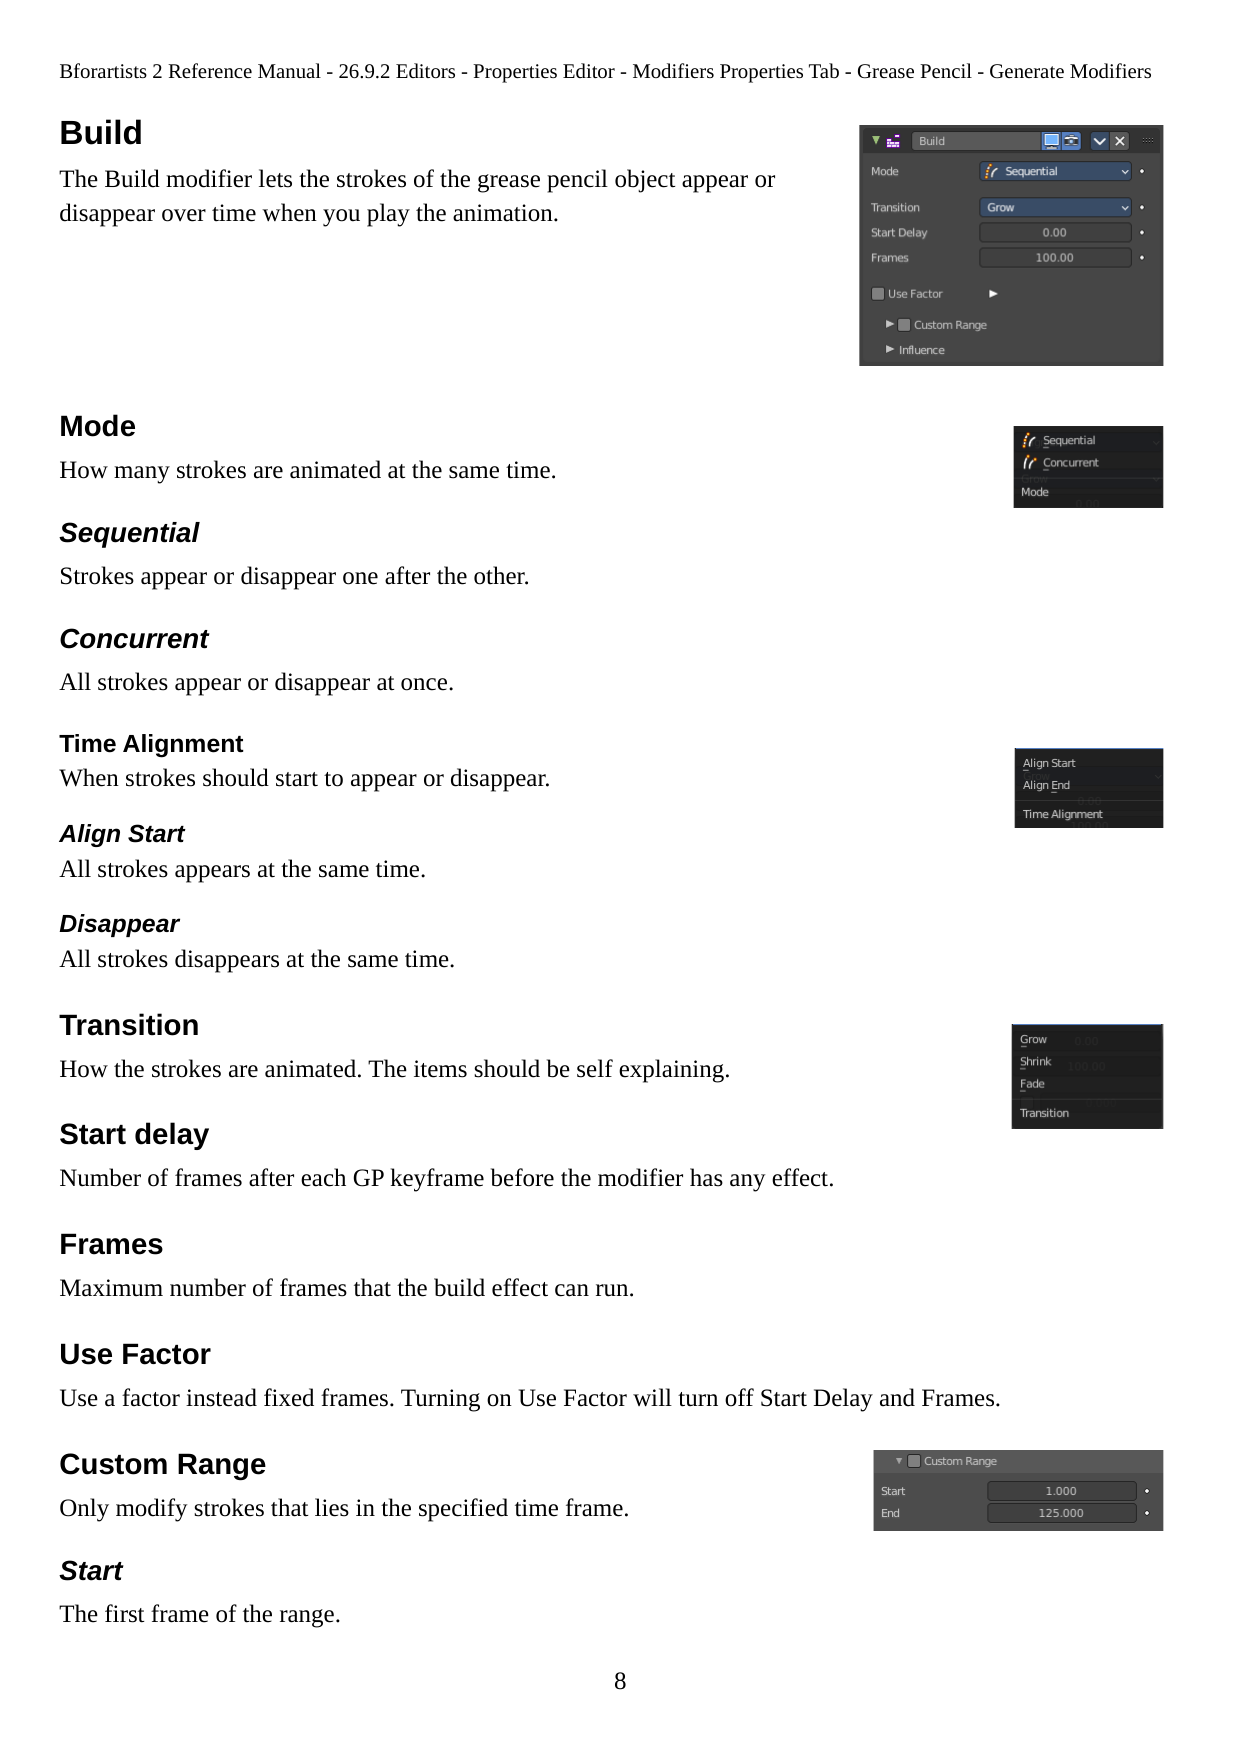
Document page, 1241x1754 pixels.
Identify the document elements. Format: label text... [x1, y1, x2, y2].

picture [859, 125, 1164, 366]
subtitle Disappear [59, 909, 1181, 937]
text Strokes appear or disappear one after the other. [59, 561, 1181, 590]
text The Build modifier lets the strokes of the grease pencil object appear or disappear over time when you play the animation. [59, 164, 859, 227]
text All strokes appear or disappear at once. [59, 667, 1181, 696]
subtitle Start delay [59, 1117, 1181, 1151]
picture [1013, 426, 1164, 508]
picture [873, 1450, 1164, 1531]
text Maximum number of frames that the build effect can run. [59, 1273, 1181, 1302]
text When strokes should start to appear or disappear. [59, 763, 1014, 792]
text Number of frames after each GP keyframe before the modifier has any effect. [59, 1163, 1181, 1192]
subtitle Concurrent [59, 623, 1181, 655]
text The first frame of the range. [59, 1599, 1181, 1628]
subtitle Build [59, 113, 1181, 151]
text All strokes disappears at the same time. [59, 944, 1181, 972]
text How many strokes are animated at the same time. [59, 455, 1013, 484]
text How the strokes are animated. The items should be self explaining. [59, 1054, 1011, 1082]
text Only modify strokes that lies in the specified time frame. [59, 1493, 873, 1522]
text Use a factor instead fixed frames. Turning on Use Factor will turn off Start Delay and Frames. [59, 1383, 1181, 1412]
subtitle Align Start [59, 819, 1181, 847]
subtitle Time Alignment [59, 729, 1181, 757]
subtitle Use Factor [59, 1337, 1181, 1371]
subtitle Custom Range [59, 1447, 1181, 1481]
subtitle Transition [59, 1007, 1181, 1041]
subtitle Frames [59, 1227, 1181, 1261]
subtitle Start [59, 1555, 1181, 1587]
subtitle Sequential [59, 517, 1181, 549]
subtitle Mode [59, 409, 1181, 443]
text All strokes appears at the same time. [59, 854, 1181, 882]
picture [1014, 748, 1164, 828]
picture [1011, 1024, 1164, 1129]
